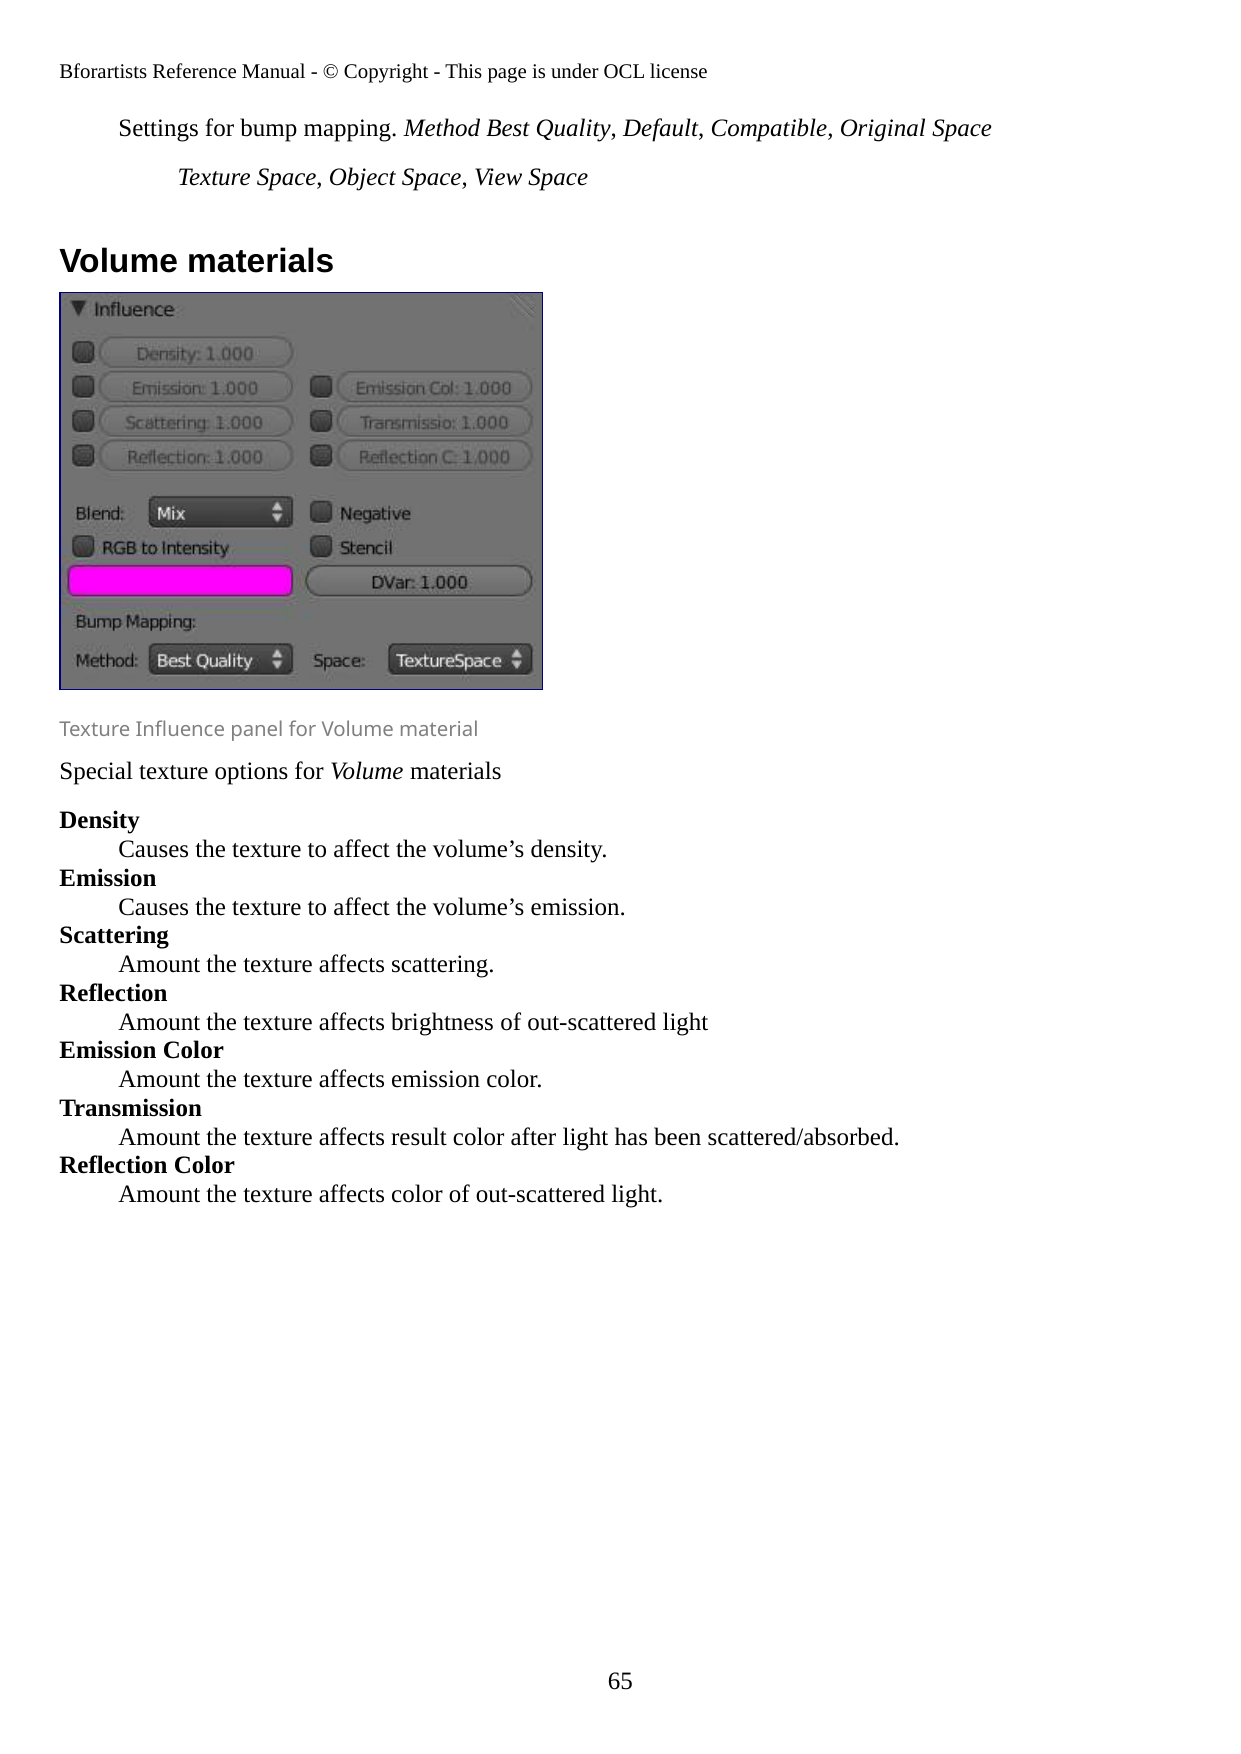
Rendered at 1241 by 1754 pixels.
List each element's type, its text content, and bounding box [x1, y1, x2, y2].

list Amount the texture affects emission color. [118, 1064, 1181, 1093]
picture [61, 293, 542, 689]
subtitle Transmission [59, 1093, 1181, 1122]
list Causes the texture to affect the volume’s emission. [118, 892, 1181, 921]
list Amount the texture affects brightness of out-scattered light [118, 1007, 1181, 1036]
list Causes the texture to affect the volume’s density. [118, 834, 1181, 863]
subtitle Emission [59, 863, 1181, 892]
text Texture Influence panel for Volume material [59, 711, 1181, 742]
subtitle Scattering [59, 921, 1181, 949]
list Amount the texture affects scattering. [118, 949, 1181, 978]
subtitle Volume materials [59, 241, 1181, 279]
text Special texture options for Volume materials [59, 756, 1181, 785]
text Texture Space, Object Space, View Space [177, 162, 1122, 190]
list Amount the texture affects color of out-scattered light. [118, 1179, 1181, 1208]
list Amount the texture affects result color after light has been scattered/absorbed. [118, 1122, 1181, 1151]
subtitle Density [59, 806, 1181, 834]
subtitle Reflection [59, 978, 1181, 1007]
subtitle Emission Color [59, 1036, 1181, 1064]
subtitle Reflection Color [59, 1151, 1181, 1179]
text Settings for bump mapping. Method Best Quality, Default, Compatible, Original Space [118, 113, 1181, 141]
